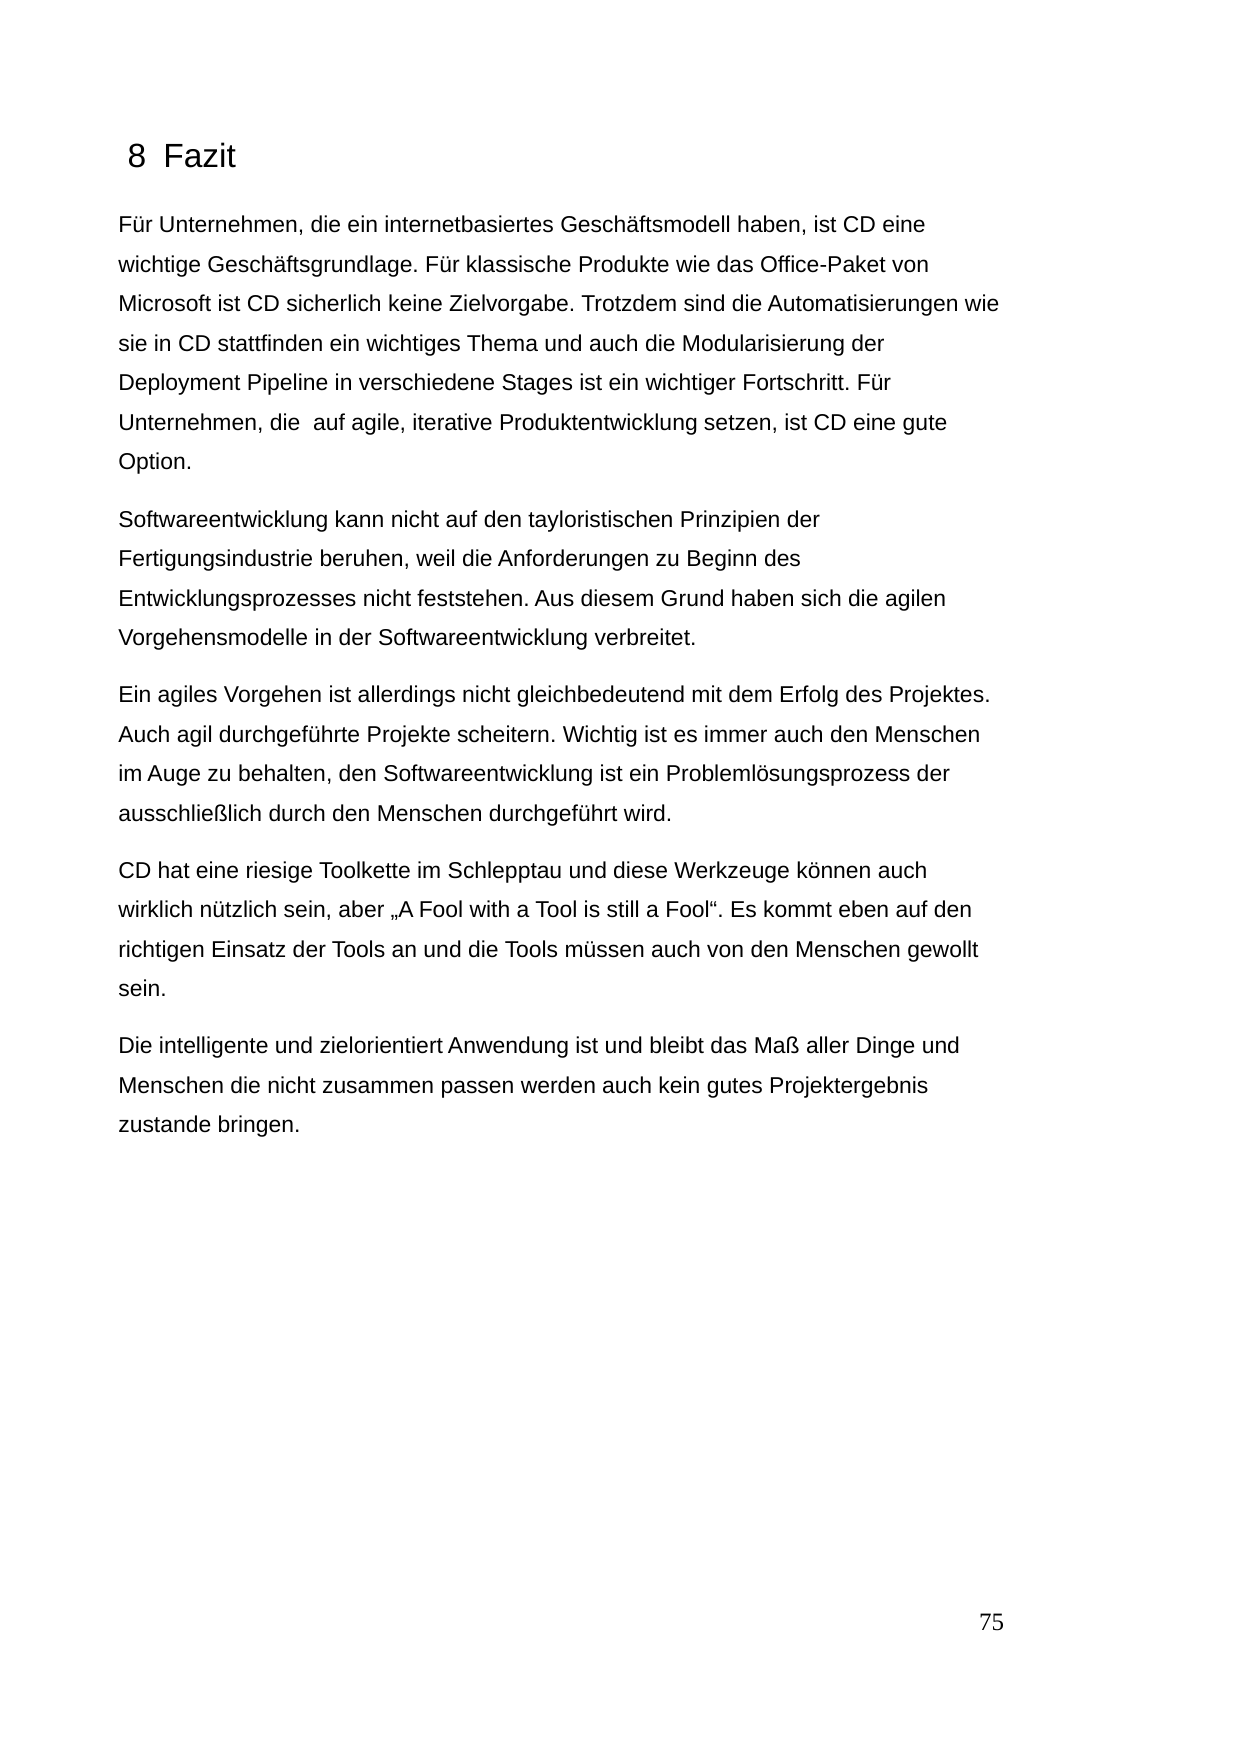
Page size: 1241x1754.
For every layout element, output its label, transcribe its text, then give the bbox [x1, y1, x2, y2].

text Für Unternehmen, die ein internetbasiertes Geschäftsmodell haben, ist CD eine wichtige Geschäftsgrundlage. Für klassische Produkte wie das Office-Paket von Microsoft ist CD sicherlich keine Zielvorgabe. Trotzdem sind die Automatisierungen wie sie in CD stattfinden ein wichtiges Thema und auch die Modularisierung der Deployment Pipeline in verschiedene Stages ist ein wichtiger Fortschritt. Für Unternehmen, die auf agile, iterative Produktentwicklung setzen, ist CD eine gute Option. [118, 211, 1004, 475]
text Die intelligente und zielorientiert Anwendung ist und bleibt das Maß aller Dinge und Menschen die nicht zusammen passen werden auch kein gutes Projektergebnis zustande bringen. [118, 1032, 1004, 1138]
subtitle Fazit [118, 136, 1004, 174]
text Softwareentwicklung kann nicht auf den tayloristischen Prinzipien der Fertigungsindustrie beruhen, weil die Anforderungen zu Beginn des Entwicklungsprozesses nicht feststehen. Aus diesem Grund haben sich die agilen Vorgehensmodelle in der Softwareentwicklung verbreitet. [118, 506, 1004, 650]
text CD hat eine riesige Toolkette im Schlepptau und diese Werkzeuge können auch wirklich nützlich sein, aber „A Fool with a Tool is still a Fool“. Es kommt eben auf den richtigen Einsatz der Tools an und die Tools müssen auch von den Menschen gewollt sein. [118, 857, 1004, 1002]
text Ein agiles Vorgehen ist allerdings nicht gleichbedeutend mit dem Erfolg des Projektes. Auch agil durchgeführte Projekte scheitern. Wichtig ist es immer auch den Menschen im Auge zu behalten, den Softwareentwicklung ist ein Problemlösungsprozess der ausschließlich durch den Menschen durchgeführt wird. [118, 681, 1004, 826]
